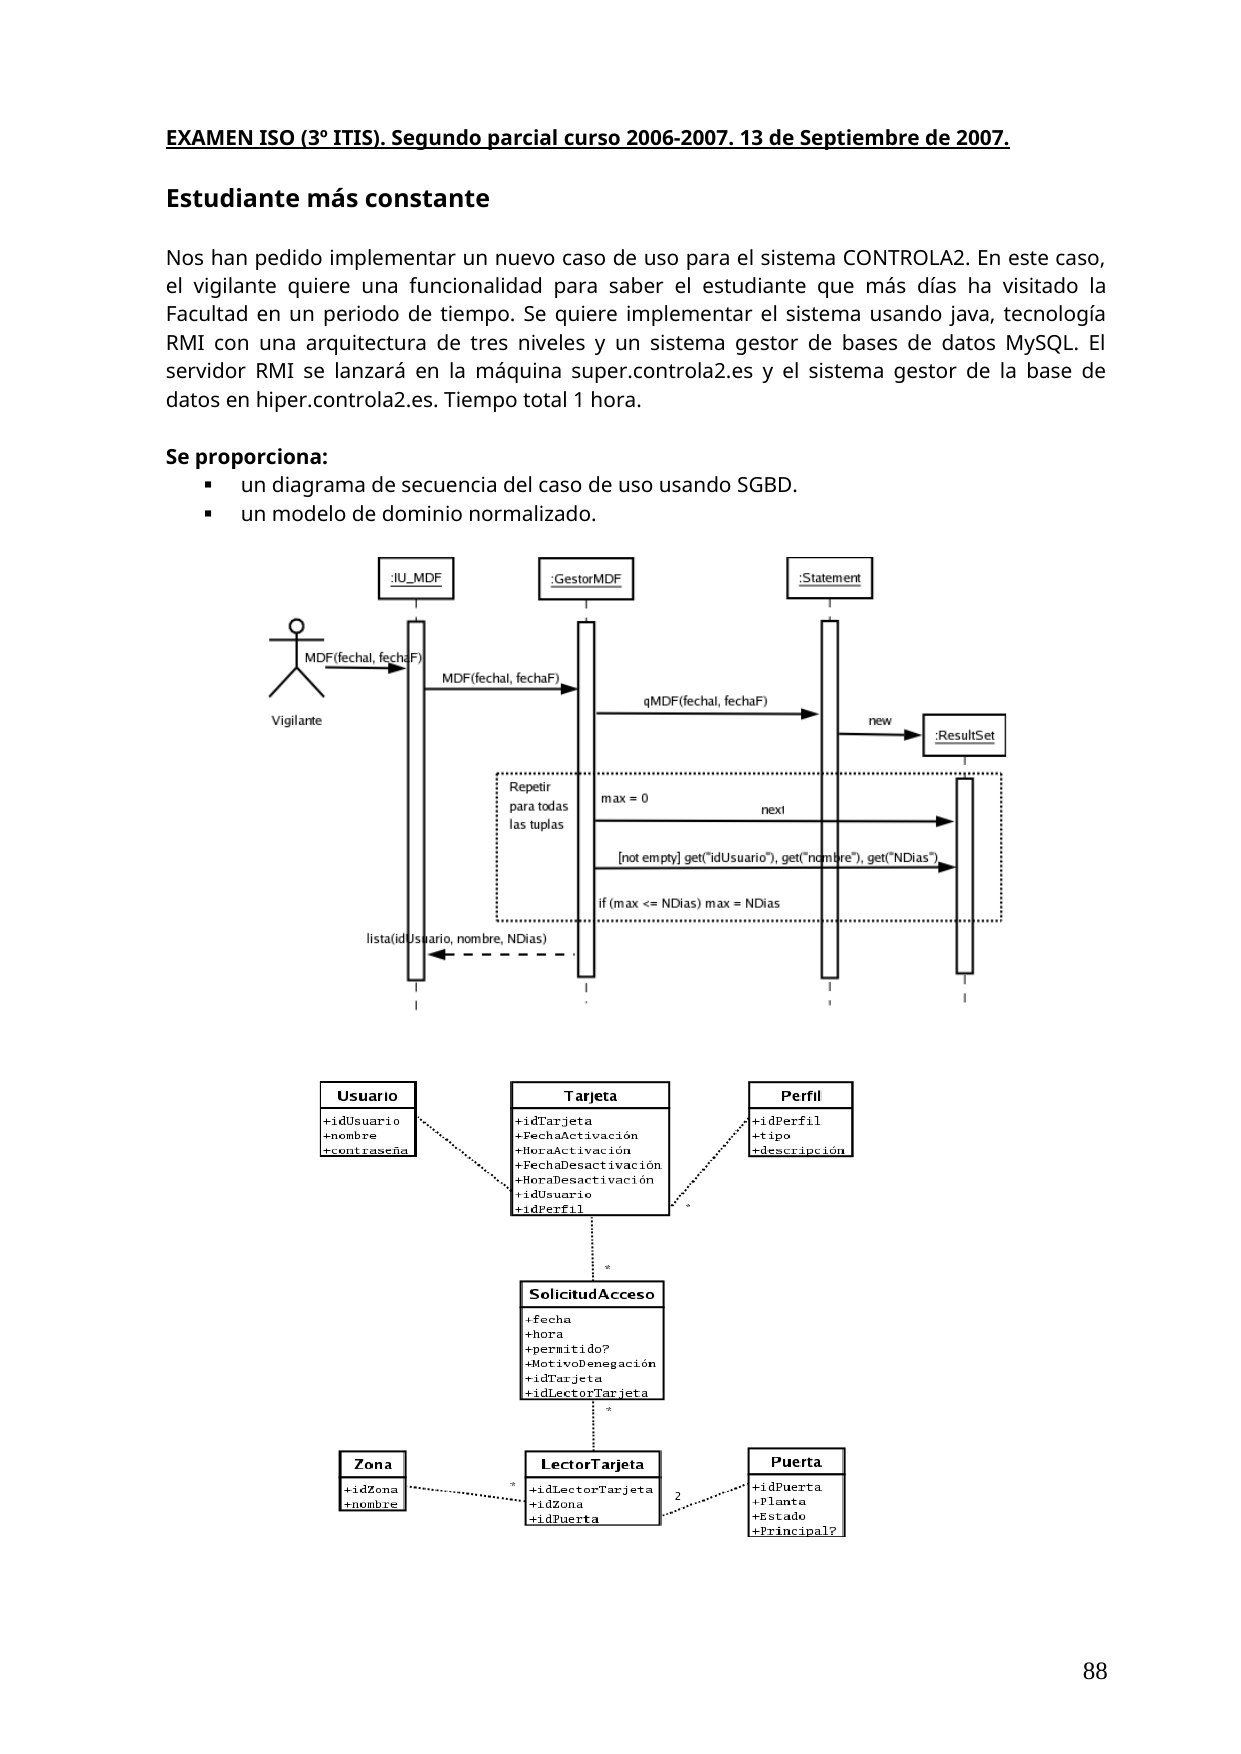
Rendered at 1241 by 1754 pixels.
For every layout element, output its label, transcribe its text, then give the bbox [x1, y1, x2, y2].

text EXAMEN ISO (3º ITIS). Segundo parcial curso 2006-2007. 13 de Septiembre de 2007. [166, 123, 1108, 152]
list un modelo de dominio normalizado. [203, 499, 1108, 527]
picture [267, 557, 1007, 1014]
text Nos han pedido implementar un nuevo caso de uso para el sistema CONTROLA2. En este caso, el vigilante quiere una funcionalidad para saber el estudiante que más días ha visitado la Facultad en un periodo de tiempo. Se quiere implementar el sistema usando java, tecnología RMI con una arquitectura de tres niveles y un sistema gestor de bases de datos MySQL. El servidor RMI se lanzará en la máquina super.controla2.es y el sistema gestor de la base de datos en hiper.controla2.es. Tiempo total 1 hora. [166, 243, 1108, 413]
subtitle Estudiante más constante [166, 180, 1108, 214]
picture [319, 1081, 854, 1537]
text Se proporciona: [166, 442, 1108, 470]
list un diagrama de secuencia del caso de uso usando SGBD. [203, 470, 1108, 499]
